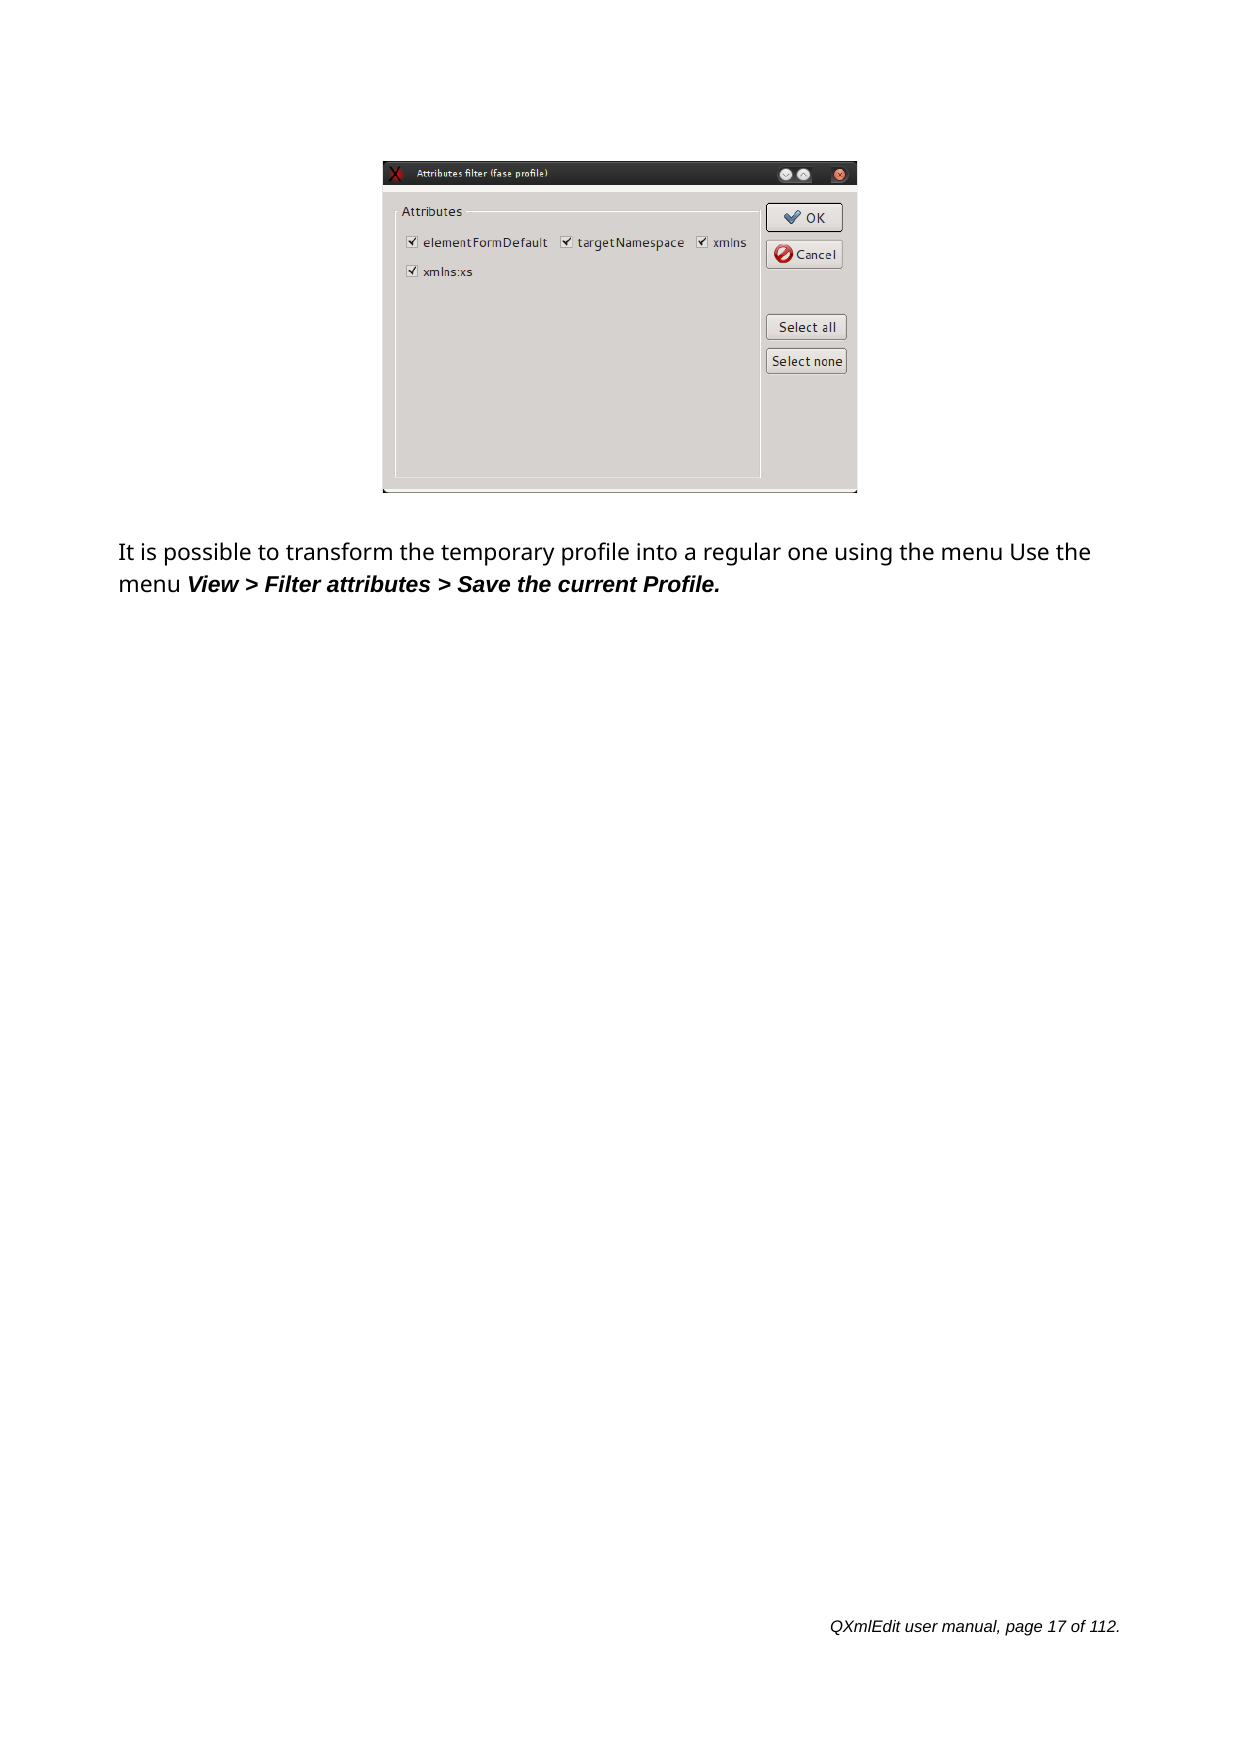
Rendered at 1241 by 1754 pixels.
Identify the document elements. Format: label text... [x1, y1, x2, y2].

text It is possible to transform the temporary profile into a regular one using the menu Use the menu View > Filter attributes > Save the current Profile. [118, 536, 1122, 599]
picture [382, 161, 858, 493]
